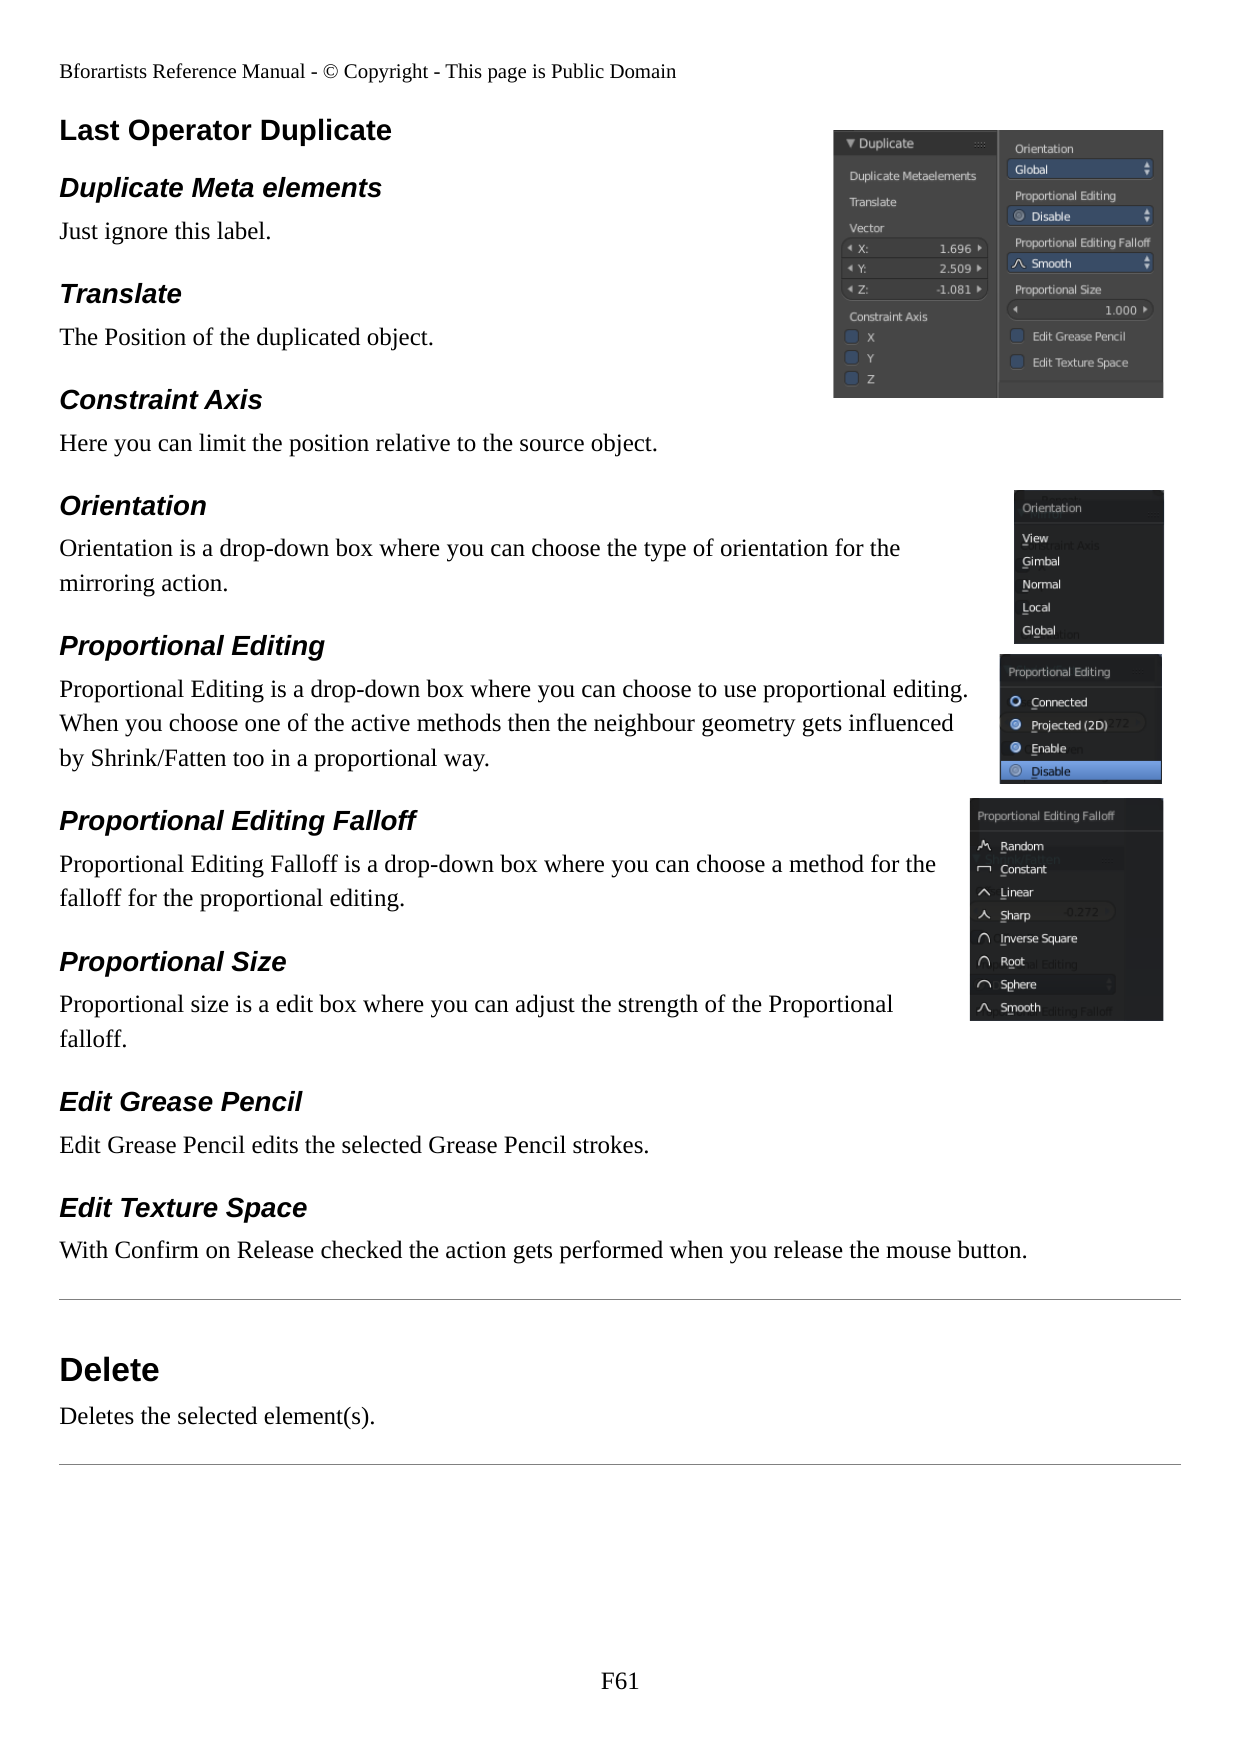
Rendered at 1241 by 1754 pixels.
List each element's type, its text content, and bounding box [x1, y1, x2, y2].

subtitle Proportional Editing Falloff [59, 804, 969, 836]
text Here you can limit the position relative to the source object. [59, 428, 1181, 456]
picture [969, 798, 1164, 1021]
subtitle Delete [59, 1350, 1181, 1388]
subtitle [1164, 277, 1181, 309]
subtitle Proportional Editing [59, 629, 1181, 661]
subtitle [1164, 171, 1181, 203]
subtitle Translate [59, 277, 833, 309]
text Orientation is a drop-down box where you can choose the type of orientation for the mirroring action. [59, 533, 1014, 597]
text Edit Grease Pencil edits the selected Grease Pencil strokes. [59, 1130, 1181, 1158]
text The Position of the duplicated object. [59, 322, 833, 350]
text Just ignore this label. [59, 216, 833, 244]
subtitle Duplicate Meta elements [59, 171, 833, 203]
text With Confirm on Release checked the action gets performed when you release the mouse button. [59, 1236, 1181, 1264]
text Proportional Editing Falloff is a drop-down box where you can choose a method for the falloff for the proportional editing. [59, 849, 969, 912]
subtitle Edit Grease Pencil [59, 1085, 1181, 1117]
subtitle [1164, 945, 1181, 977]
subtitle Proportional Size [59, 945, 969, 977]
text Deletes the selected element(s). [59, 1401, 1181, 1429]
text [1164, 216, 1181, 244]
subtitle Constraint Axis [59, 383, 1181, 415]
picture [833, 130, 1164, 398]
picture [999, 654, 1162, 784]
subtitle Orientation [59, 489, 1181, 521]
subtitle Edit Texture Space [59, 1191, 1181, 1223]
text Proportional Editing is a drop-down box where you can choose to use proportional editing. When you choose one of the active methods then the neighbour geometry gets influenced by Shrink/Fatten too in a proportional way. [59, 674, 999, 772]
text Proportional size is a edit box where you can adjust the strength of the Proportional falloff. [59, 989, 1181, 1052]
picture [1014, 490, 1165, 644]
subtitle Last Operator Duplicate [59, 113, 1181, 146]
